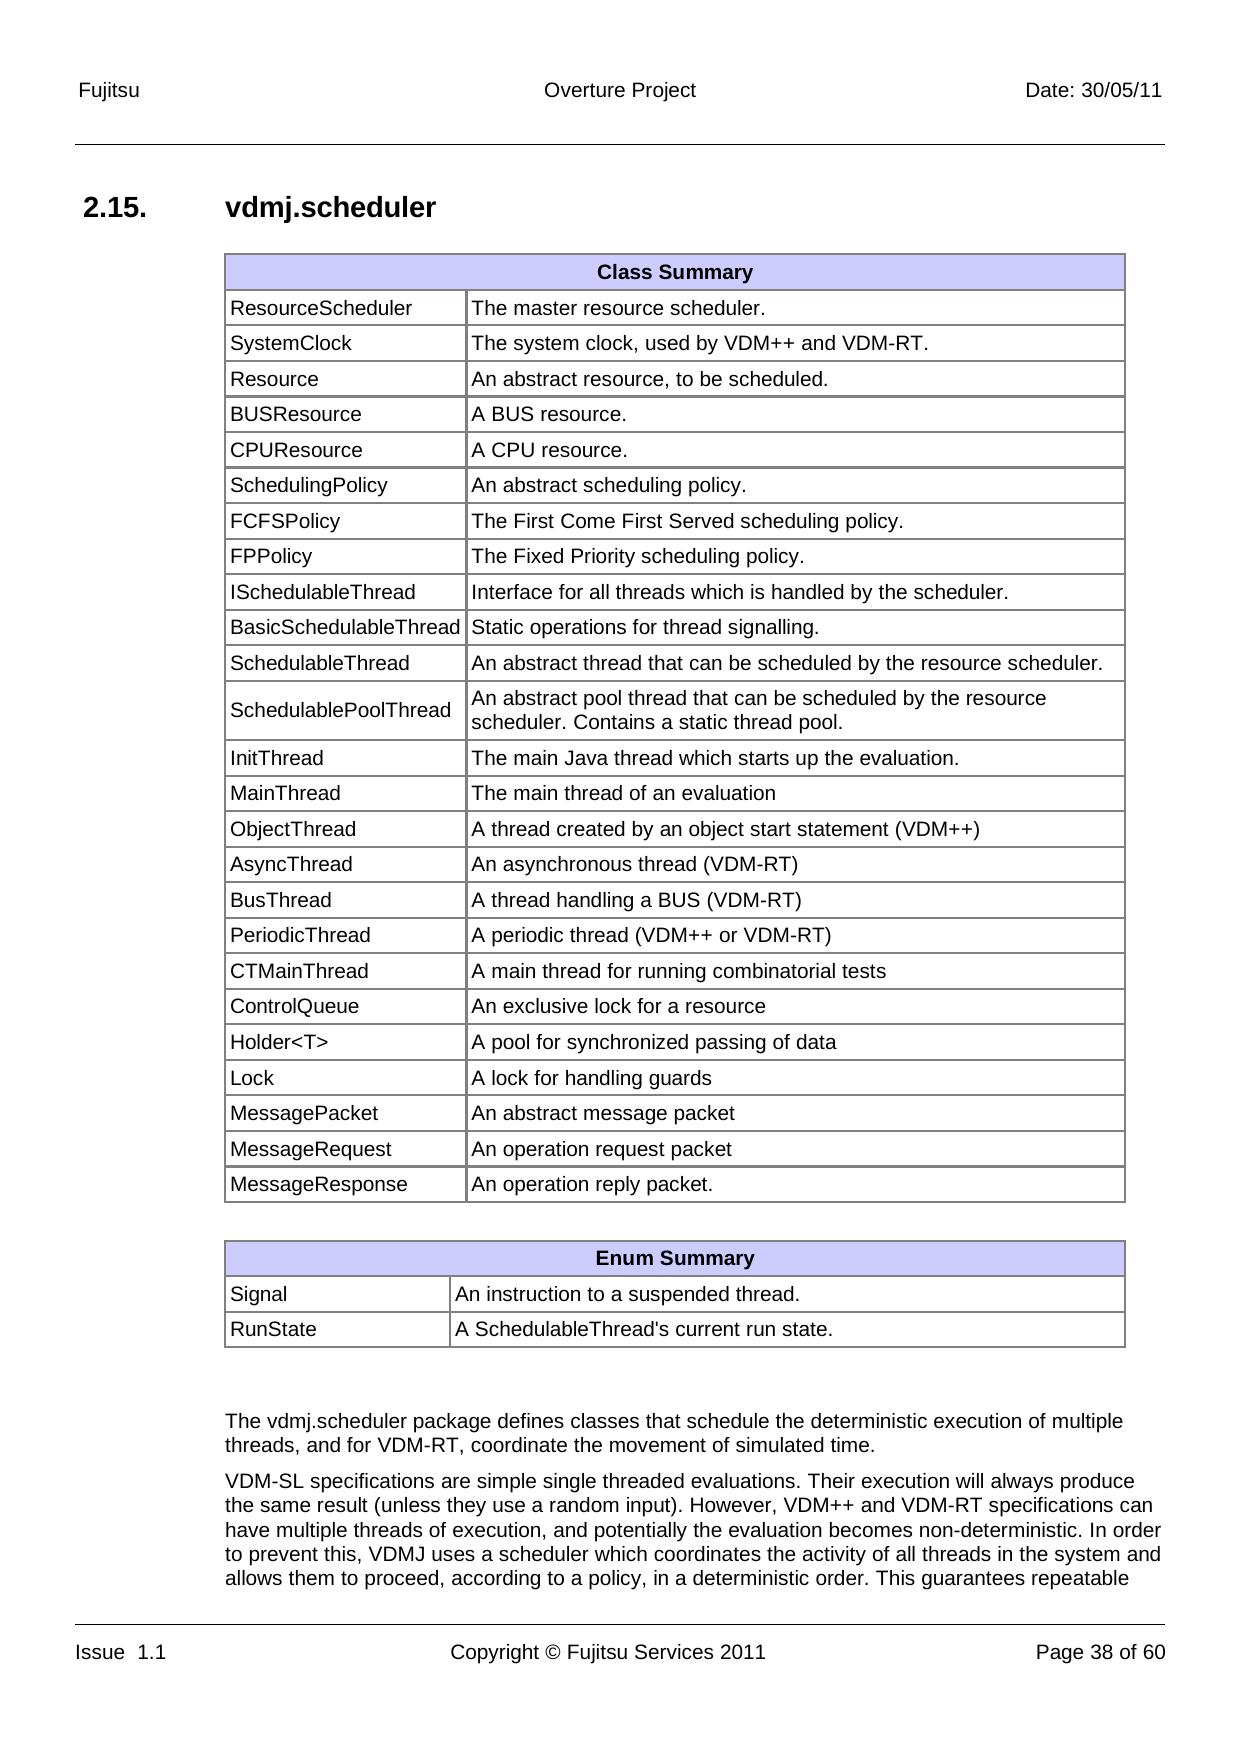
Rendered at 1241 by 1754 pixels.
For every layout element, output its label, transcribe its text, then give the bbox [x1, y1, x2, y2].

table_cell An instruction to a suspended thread. [451, 1277, 1124, 1311]
table_cell An asynchronous thread (VDM-RT) [468, 848, 1124, 881]
table_cell BUSResource [226, 398, 465, 431]
table_cell ResourceScheduler [226, 291, 465, 324]
table_cell MainThread [226, 777, 465, 810]
table_cell The Fixed Priority scheduling policy. [468, 540, 1124, 573]
table_cell A thread handling a BUS (VDM-RT) [468, 883, 1124, 917]
table_cell An abstract message packet [468, 1096, 1124, 1130]
table_cell SystemClock [226, 326, 465, 360]
table_cell CPUResource [226, 433, 465, 466]
table_cell Static operations for thread signalling. [468, 611, 1124, 644]
table_cell The master resource scheduler. [468, 291, 1124, 324]
table_cell ISchedulableThread [226, 575, 465, 608]
table_cell A pool for synchronized passing of data [468, 1025, 1124, 1059]
table_cell ObjectThread [226, 812, 465, 846]
table_cell CTMainThread [226, 954, 465, 988]
table_cell A lock for handling guards [468, 1061, 1124, 1094]
table_cell The system clock, used by VDM++ and VDM-RT. [468, 326, 1124, 360]
table_cell A BUS resource. [468, 398, 1124, 431]
table_cell A main thread for running combinatorial tests [468, 954, 1124, 988]
table_cell An operation request packet [468, 1132, 1124, 1165]
table_cell An abstract resource, to be scheduled. [468, 362, 1124, 395]
table_cell The main thread of an evaluation [468, 777, 1124, 810]
table_cell The First Come First Served scheduling policy. [468, 504, 1124, 537]
table_cell SchedulableThread [226, 646, 465, 679]
table_cell A periodic thread (VDM++ or VDM-RT) [468, 919, 1124, 952]
table_cell FCFSPolicy [226, 504, 465, 537]
table_header Enum Summary [226, 1242, 1124, 1275]
table_cell A SchedulableThread's current run state. [451, 1313, 1124, 1346]
table_cell Signal [226, 1277, 449, 1311]
text VDM-SL specifications are simple single threaded evaluations. Their execution will always produce the same result (unless they use a random input). However, VDM++ and VDM-RT specifications can have multiple threads of execution, and potentially the evaluation becomes non-deterministic. In order to prevent this, VDMJ uses a scheduler which coordinates the activity of all threads in the system and allows them to proceed, according to a policy, in a deterministic order. This guarantees repeatable [225, 1469, 1165, 1590]
table_cell A thread created by an object start statement (VDM++) [468, 812, 1124, 846]
table_cell Lock [226, 1061, 465, 1094]
table_cell BasicSchedulableThread [226, 611, 465, 644]
table_cell AsyncThread [226, 848, 465, 881]
table_cell RunState [226, 1313, 449, 1346]
table_cell Holder<T> [226, 1025, 465, 1059]
table_cell SchedulablePoolThread [226, 682, 465, 739]
subtitle vdmj.scheduler [75, 190, 1165, 223]
table_cell MessageResponse [226, 1168, 465, 1201]
table_cell A CPU resource. [468, 433, 1124, 466]
table_cell An exclusive lock for a resource [468, 990, 1124, 1023]
table_header Class Summary [226, 255, 1124, 289]
table_cell InitThread [226, 741, 465, 774]
text The vdmj.scheduler package defines classes that schedule the deterministic execution of multiple threads, and for VDM-RT, coordinate the movement of simulated time. [225, 1409, 1165, 1457]
table_cell An abstract scheduling policy. [468, 469, 1124, 502]
table_cell Interface for all threads which is handled by the scheduler. [468, 575, 1124, 608]
table_cell PeriodicThread [226, 919, 465, 952]
table_cell An abstract pool thread that can be scheduled by the resource scheduler. Contains a static thread pool. [468, 682, 1124, 739]
table_cell An abstract thread that can be scheduled by the resource scheduler. [468, 646, 1124, 679]
table_cell ControlQueue [226, 990, 465, 1023]
table_cell BusThread [226, 883, 465, 917]
table_cell FPPolicy [226, 540, 465, 573]
table_cell MessageRequest [226, 1132, 465, 1165]
table_cell MessagePacket [226, 1096, 465, 1130]
table_cell An operation reply packet. [468, 1168, 1124, 1201]
table_cell SchedulingPolicy [226, 469, 465, 502]
table_cell The main Java thread which starts up the evaluation. [468, 741, 1124, 774]
table_cell Resource [226, 362, 465, 395]
